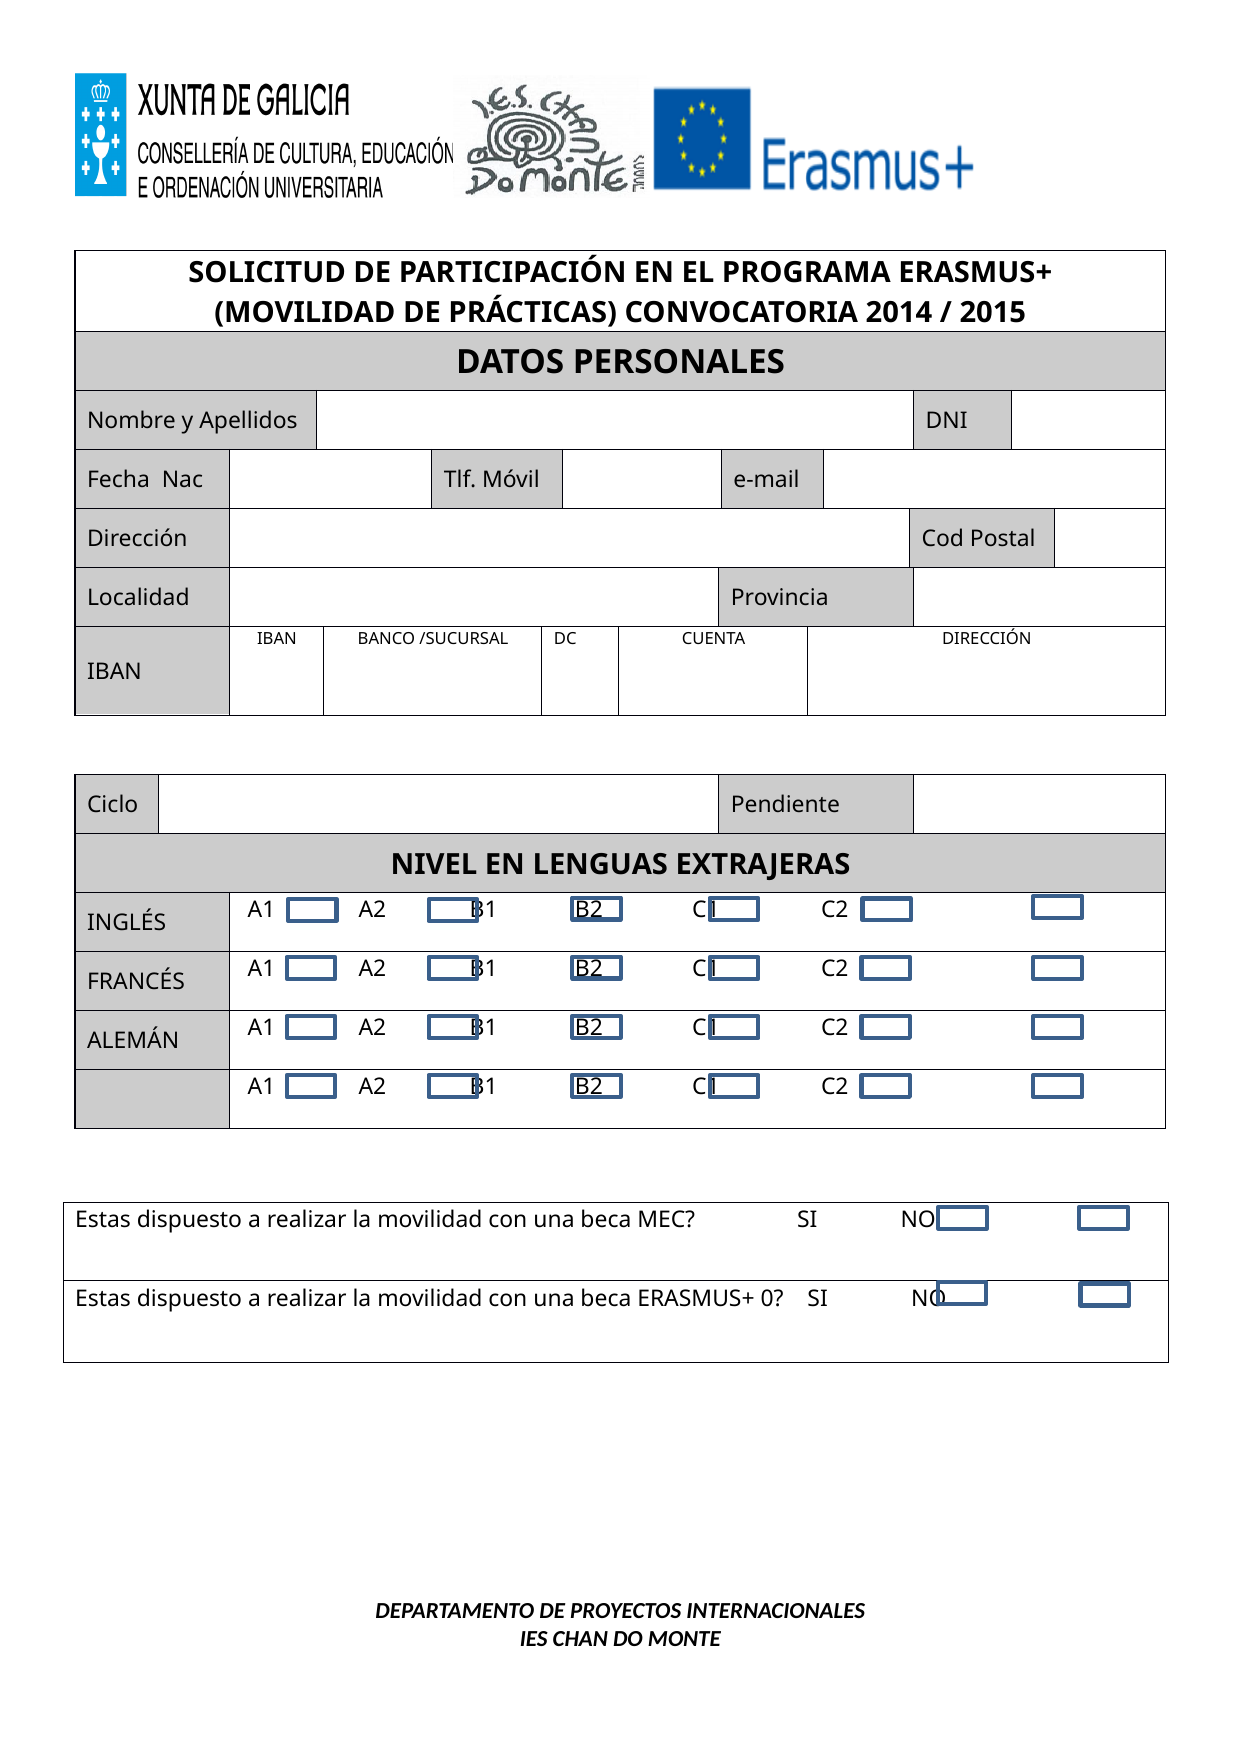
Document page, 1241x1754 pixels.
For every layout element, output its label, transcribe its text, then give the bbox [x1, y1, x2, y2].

table_cell Provincia [719, 568, 913, 626]
table_cell [230, 450, 431, 508]
table_cell A1 A2 B1 B2 C1 C2 [230, 1070, 1165, 1128]
table_cell Cod Postal [910, 509, 1054, 567]
table_cell [1055, 509, 1165, 567]
picture [112, 135, 119, 147]
table_cell INGLÉS [76, 893, 229, 951]
picture [82, 108, 89, 121]
table_cell Nombre y Apellidos [76, 391, 316, 449]
table_cell Estas dispuesto a realizar la movilidad con una beca ERASMUS+ 0? SI NO [64, 1281, 1168, 1362]
table_cell NIVEL EN LENGUAS EXTRAJERAS [76, 834, 1165, 892]
picture [97, 126, 104, 140]
table_cell [230, 568, 718, 626]
table_cell DNI [914, 391, 1011, 449]
table_cell Dirección [76, 509, 229, 567]
table_cell IBAN [230, 627, 323, 714]
picture [97, 108, 104, 121]
table_cell [76, 1070, 229, 1128]
table_cell DIRECCIÓN [808, 627, 1165, 714]
table_cell Pendiente [719, 775, 913, 833]
table_cell [362, 716, 719, 774]
table_cell ALEMÁN [76, 1011, 229, 1069]
picture [650, 86, 975, 198]
table_cell e-mail [722, 450, 823, 508]
table_cell [914, 775, 1165, 833]
picture [112, 108, 119, 121]
table_cell [1012, 391, 1165, 449]
table_cell [75, 716, 362, 774]
table_cell BANCO /SUCURSAL [324, 627, 541, 714]
table_cell [317, 391, 913, 449]
table_cell Ciclo [76, 775, 158, 833]
table_cell [914, 568, 1165, 626]
table_cell A1 A2 B1 B2 C1 C2 [230, 1011, 1165, 1069]
picture [75, 73, 453, 198]
table_header SOLICITUD DE PARTICIPACIÓN EN EL PROGRAMA ERASMUS+ (MOVILIDAD DE PRÁCTICAS) CONVOCATORIA 2014 / 2015 [76, 251, 1165, 331]
table_cell [824, 450, 1165, 508]
table_cell [230, 509, 909, 567]
table_cell [719, 716, 913, 774]
table_header Estas dispuesto a realizar la movilidad con una beca MEC? SI NO [64, 1203, 1168, 1280]
table_cell Localidad [76, 568, 229, 626]
table_cell Tlf. Móvil [432, 450, 562, 508]
picture [112, 161, 119, 174]
table_cell [914, 716, 1165, 774]
table_cell [159, 775, 718, 833]
table_cell A1 A2 B1 B2 C1 C2 [230, 952, 1165, 1010]
picture [93, 143, 109, 183]
table_cell Fecha Nac [76, 450, 229, 508]
picture [82, 135, 89, 147]
table_cell A1 A2 B1 B2 C1 C2 [230, 893, 1165, 951]
table_cell FRANCÉS [76, 952, 229, 1010]
table_cell CUENTA [619, 627, 807, 714]
table_cell DATOS PERSONALES [76, 332, 1165, 390]
table_cell [563, 450, 721, 508]
table_cell IBAN [76, 627, 229, 714]
picture [82, 162, 89, 174]
table_cell DC [542, 627, 618, 714]
